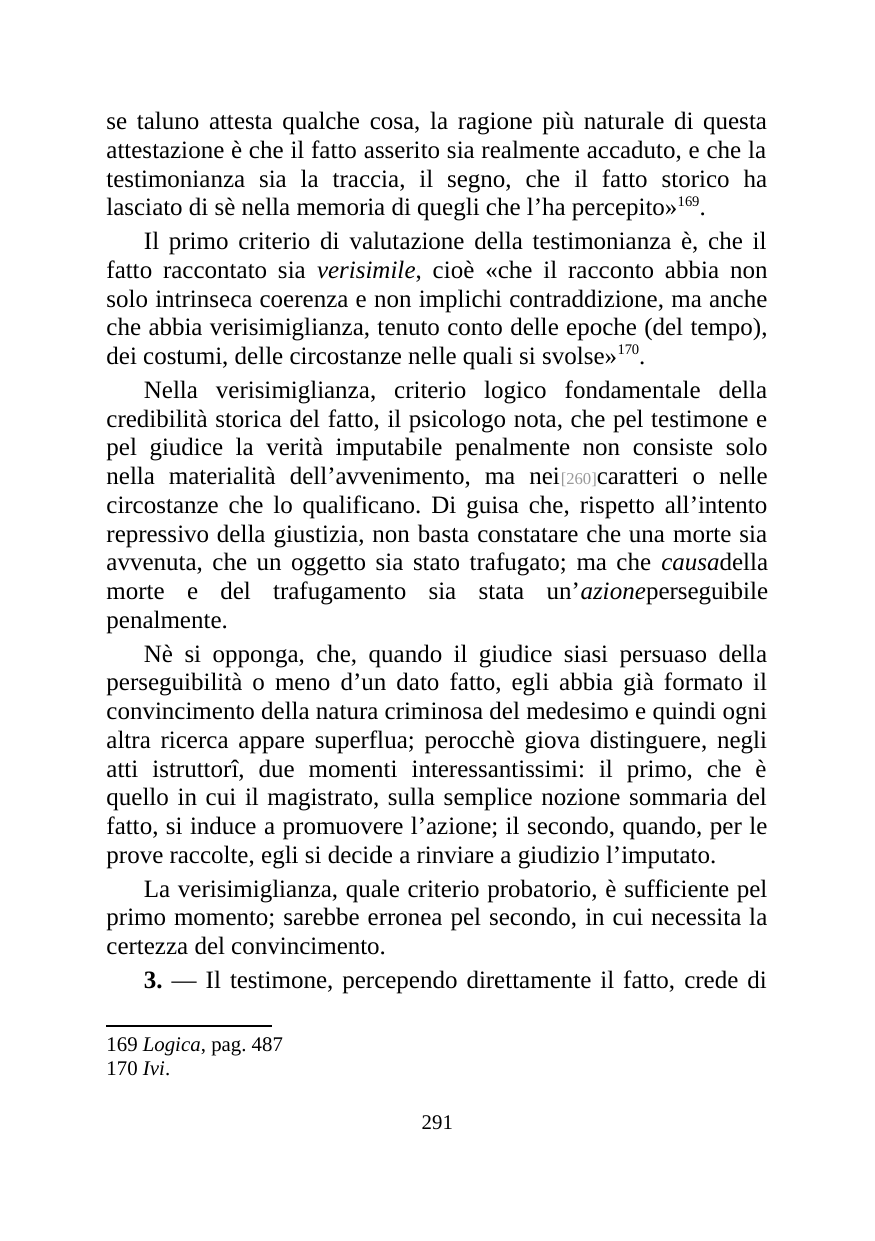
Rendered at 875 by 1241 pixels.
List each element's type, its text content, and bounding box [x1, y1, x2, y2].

text Ivi. [106, 1056, 768, 1080]
text Logica, pag. 487 [106, 1032, 768, 1056]
text 3. ― Il testimone, percependo direttamente il fatto, crede di [106, 965, 768, 994]
text La verisimiglianza, quale criterio probatorio, è sufficiente pel primo momento; sarebbe erronea pel secondo, in cui necessita la certezza del convincimento. [106, 874, 768, 960]
text Nè si opponga, che, quando il giudice siasi persuaso della perseguibilità o meno d’un dato fatto, egli abbia già formato il convincimento della natura criminosa del medesimo e quindi ogni altra ricerca appare superflua; perocchè giova distinguere, negli atti istruttorî, due momenti interessantissimi: il primo, che è quello in cui il magistrato, sulla semplice nozione sommaria del fatto, si induce a promuovere l’azione; il secondo, quando, per le prove raccolte, egli si decide a rinviare a giudizio l’imputato. [106, 639, 768, 869]
text se taluno attesta qualche cosa, la ragione più naturale di questa attestazione è che il fatto asserito sia realmente accaduto, e che la testimonianza sia la traccia, il segno, che il fatto storico ha lasciato di sè nella memoria di quegli che l’ha percepito». [106, 106, 768, 221]
text Nella verisimiglianza, criterio logico fondamentale della credibilità storica del fatto, il psicologo nota, che pel testimone e pel giudice la verità imputabile penalmente non consiste solo nella materialità dell’avvenimento, ma nei[260]caratteri o nelle circostanze che lo qualificano. Di guisa che, rispetto all’intento repressivo della giustizia, non basta constatare che una morte sia avvenuta, che un oggetto sia stato trafugato; ma che causadella morte e del trafugamento sia stata un’azioneperseguibile penalmente. [106, 375, 768, 634]
text Il primo criterio di valutazione della testimonianza è, che il fatto raccontato sia verisimile, cioè «che il racconto abbia non solo intrinseca coerenza e non implichi contraddizione, ma anche che abbia verisimiglianza, tenuto conto delle epoche (del tempo), dei costumi, delle circostanze nelle quali si svolse». [106, 226, 768, 370]
